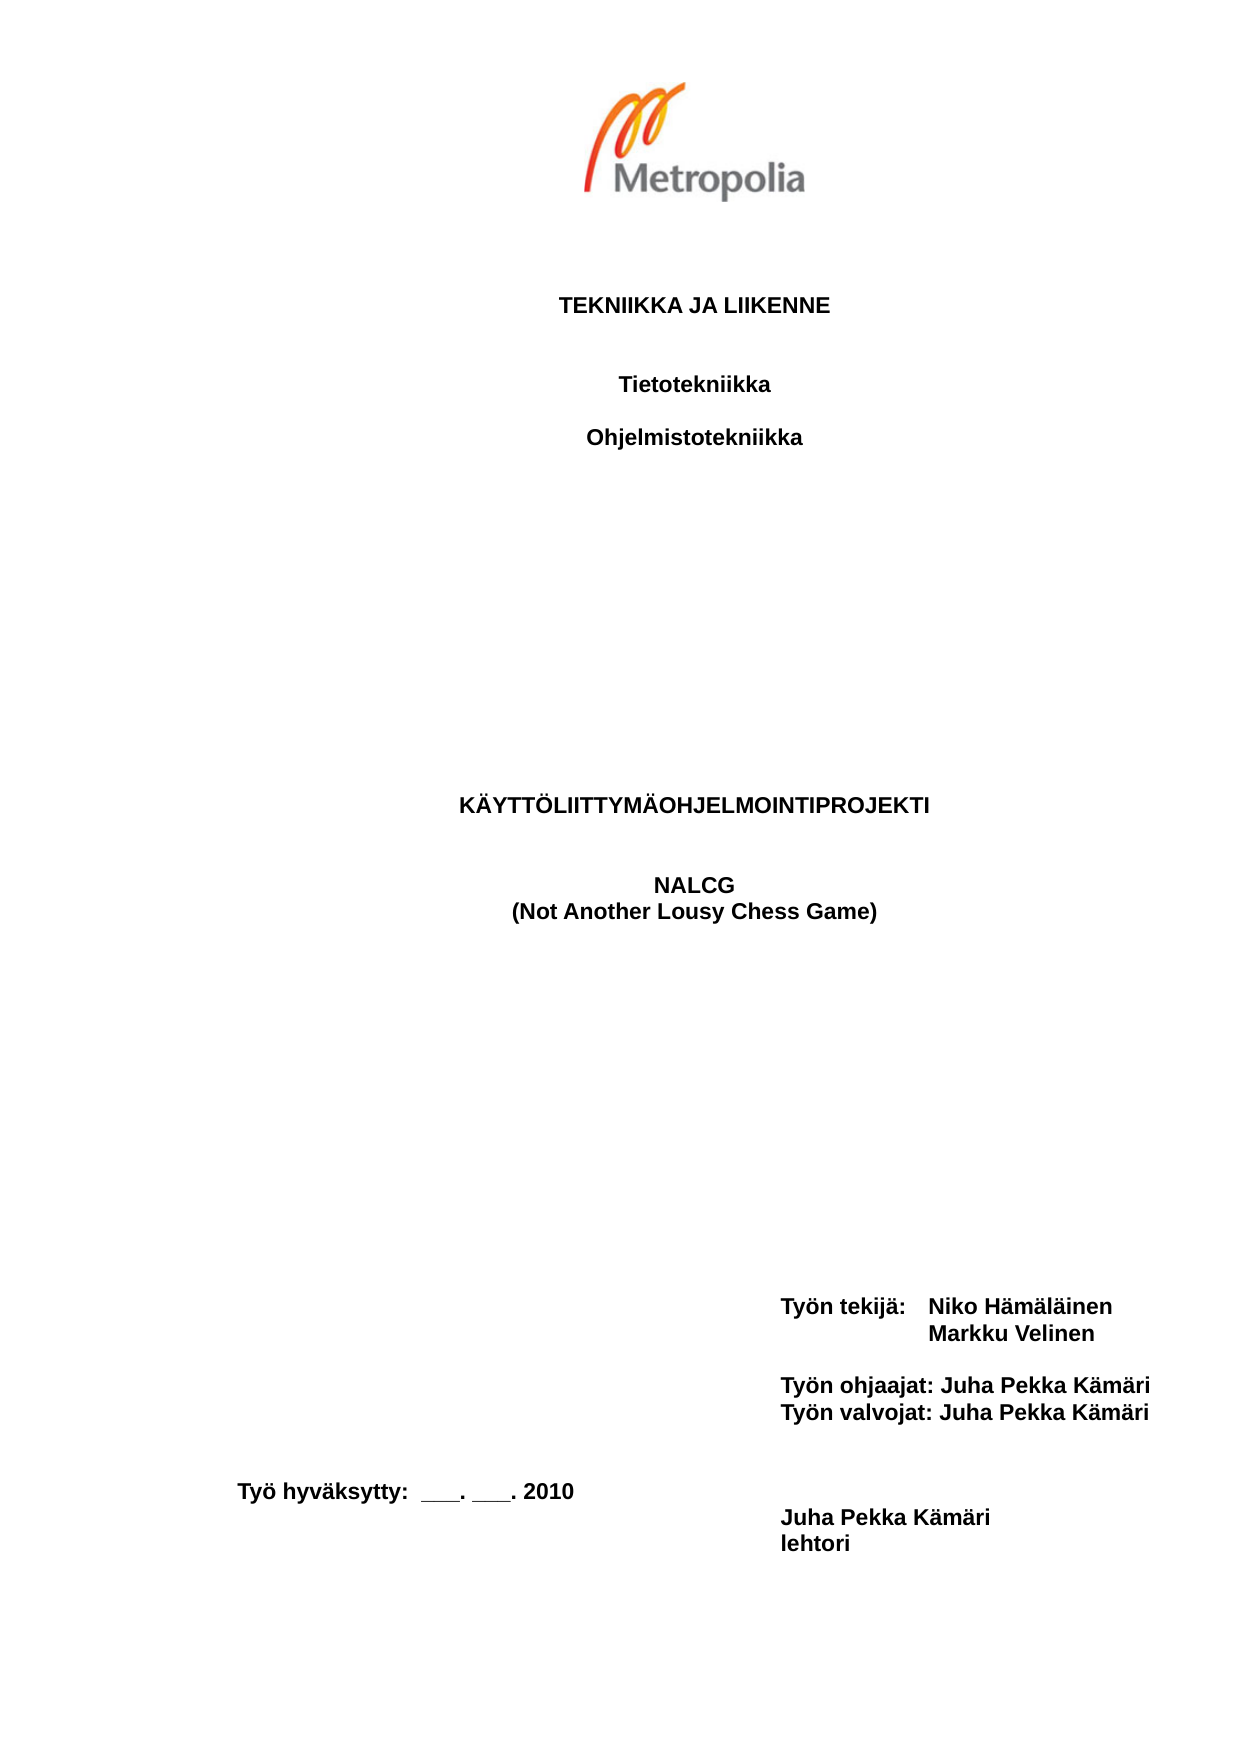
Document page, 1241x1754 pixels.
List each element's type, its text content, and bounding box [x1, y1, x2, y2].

text Ohjelmistotekniikka [237, 423, 1152, 450]
text Työn tekijä: Niko Hämäläinen [780, 1293, 1152, 1319]
text (Not Another Lousy Chess Game) [237, 898, 1152, 924]
text KÄYTTÖLIITTYMÄOHJELMOINTIPROJEKTI [237, 792, 1152, 819]
text lehtori [644, 1530, 1152, 1557]
text TEKNIIKKA JA LIIKENNE [237, 292, 1152, 318]
text NALCG [237, 872, 1152, 898]
text Työn valvojat: Juha Pekka Kämäri [780, 1399, 1152, 1425]
text Työn ohjaajat: Juha Pekka Kämäri [780, 1372, 1152, 1399]
picture [584, 82, 805, 202]
text Markku Velinen [780, 1319, 1152, 1346]
text Työ hyväksytty: ___. ___. 2010 [237, 1478, 1152, 1504]
text Tietotekniikka [237, 371, 1152, 397]
text Juha Pekka Kämäri [644, 1504, 1152, 1530]
